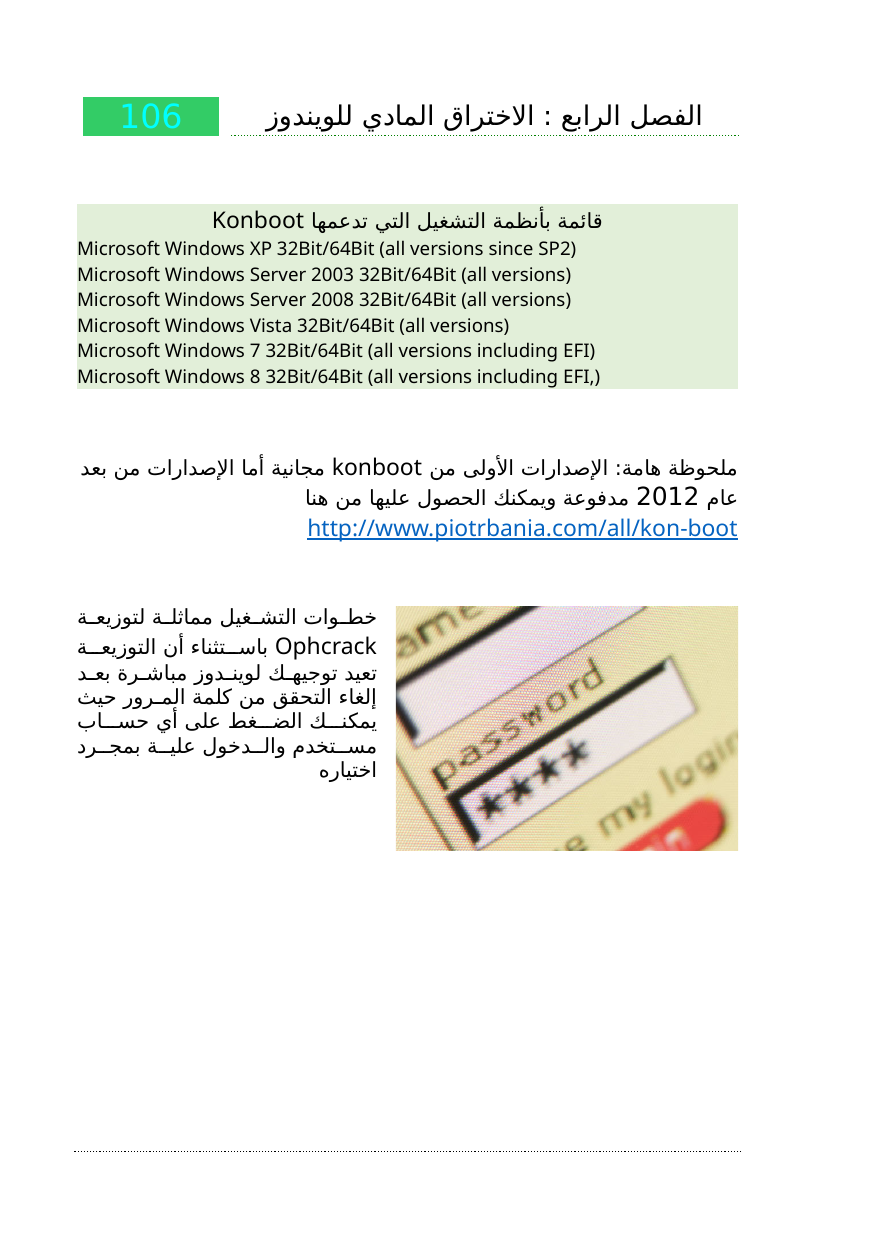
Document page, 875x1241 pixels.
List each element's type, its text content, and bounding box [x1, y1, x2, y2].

text Microsoft Windows Vista 32Bit/64Bit (all versions) [77, 312, 738, 338]
text Microsoft Windows Server 2008 32Bit/64Bit (all versions) [77, 287, 738, 312]
picture [395, 606, 739, 851]
text Microsoft Windows XP 32Bit/64Bit (all versions since SP2) [77, 236, 738, 261]
text Microsoft Windows 7 32Bit/64Bit (all versions including EFI) [77, 338, 738, 363]
text خطوات التشغيل مماثلة لتوزيعة Ophcrack باستثناء أن التوزيعة تعيد توجيهك لويندوز مباشرة بعد إلغاء التحقق من كلمة المرور حيث يمكنك الضغط على أي حساب مستخدم والدخول علية بمجرد اختياره [77, 605, 738, 782]
text Microsoft Windows 8 32Bit/64Bit (all versions including EFI,) [77, 363, 738, 389]
text ملحوظة هامة: الإصدارات الأولى من konboot مجانية أما الإصدارات من بعد عام 2012 مدفوعة ويمكنك الحصول عليها من هنا http://www.piotrbania.com/all/kon-boot [77, 451, 738, 543]
text Microsoft Windows Server 2003 32Bit/64Bit (all versions) [77, 261, 738, 287]
text قائمة بأنظمة التشغيل التي تدعمها Konboot [77, 204, 738, 236]
